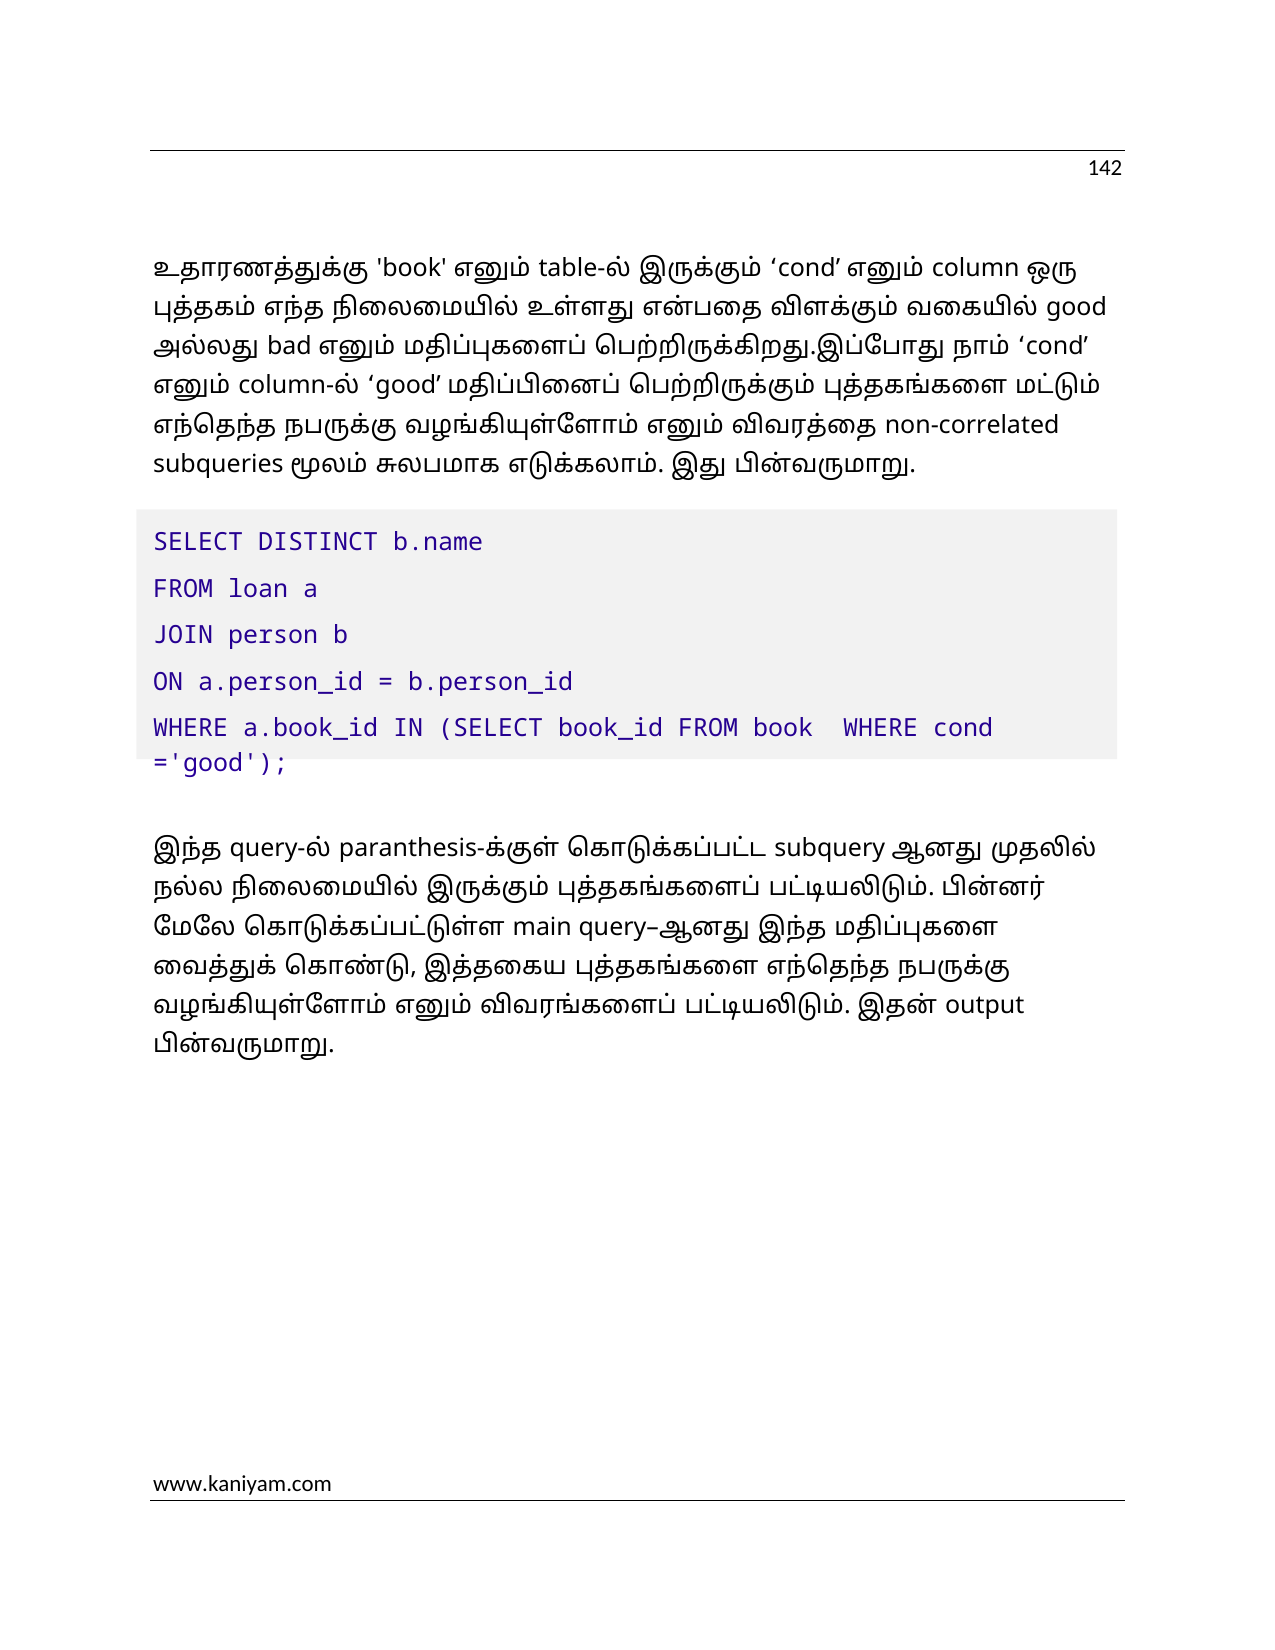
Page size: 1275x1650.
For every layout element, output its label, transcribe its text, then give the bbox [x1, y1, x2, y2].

text WHERE a.book_id IN (SELECT book_id FROM book WHERE cond ='good'); [153, 710, 1122, 778]
text இந்த query-ல் paranthesis-க்குள் கொடுக்கப்பட்ட subquery ஆனது முதலில் நல்ல நிலைமையில் இருக்கும் புத்தகங்களைப் பட்டியலிடும். பின்னர் மேலே கொடுக்கப்பட்டுள்ள main query–ஆனது இந்த மதிப்புகளை வைத்துக் கொண்டு, இத்தகைய புத்தகங்களை எந்தெந்த நபருக்கு வழங்கியுள்ளோம் எனும் விவரங்களைப் பட்டியலிடும். இதன் output பின்வருமாறு. [153, 791, 1122, 1060]
text உதாரணத்துக்கு 'book' எனும் table-ல் இருக்கும் ‘cond’ எனும் column ஒரு புத்தகம் எந்த நிலைமையில் உள்ளது என்பதை விளக்கும் வகையில் good அல்லது bad எனும் மதிப்புகளைப் பெற்றிருக்கிறது.இப்போது நாம் ‘cond’ எனும் column-ல் ‘good’ மதிப்பினைப் பெற்றிருக்கும் புத்தகங்களை மட்டும் எந்தெந்த நபருக்கு வழங்கியுள்ளோம் எனும் விவரத்தை non-correlated subqueries மூலம் சுலபமாக எடுக்கலாம். இது பின்வருமாறு. [153, 250, 1122, 479]
